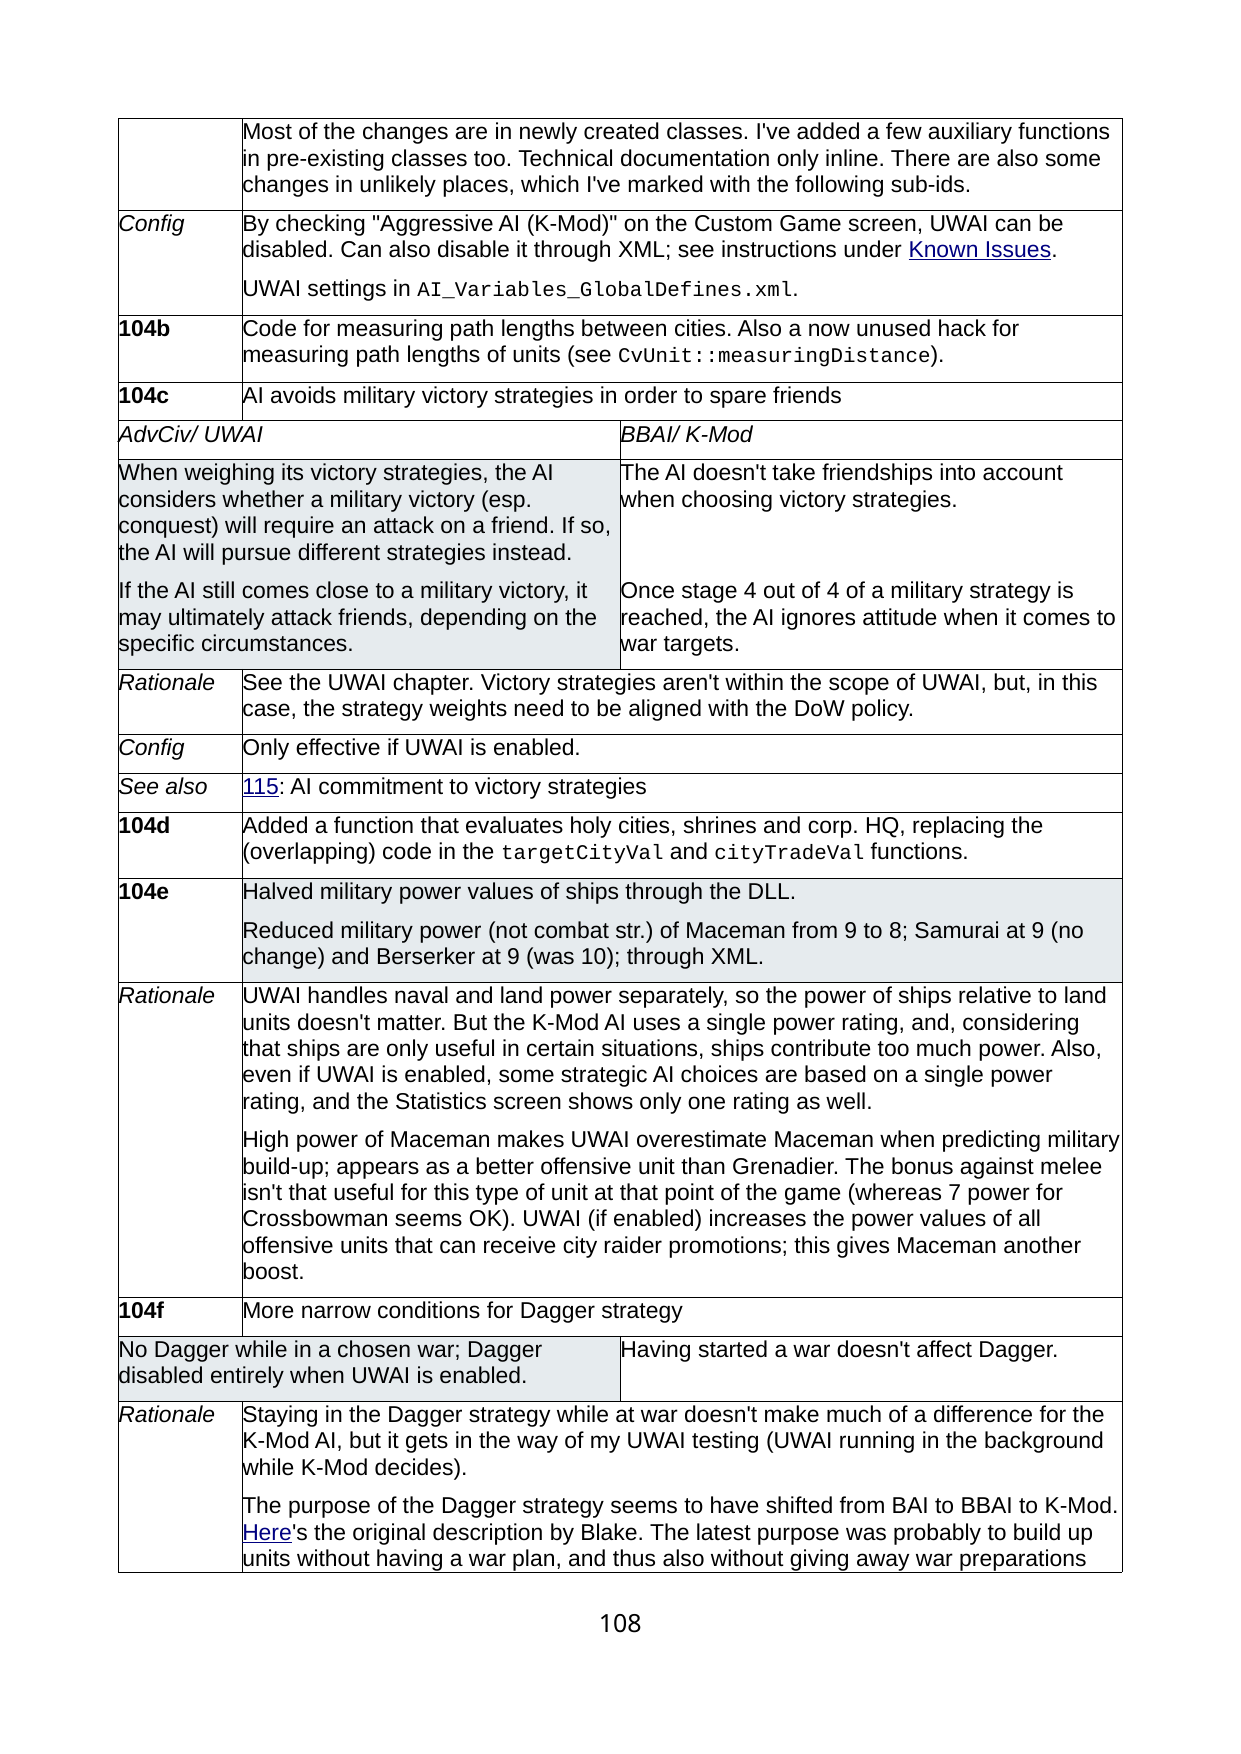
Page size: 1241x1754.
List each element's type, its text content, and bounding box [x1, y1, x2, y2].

table_cell More narrow conditions for Dagger strategy [243, 1298, 1122, 1336]
table_cell The AI doesn't take friendships into account when choosing victory strategies. Once stage 4 out of 4 of a military strategy is reached, the AI ignores attitude when it comes to war targets. [621, 460, 1122, 669]
table_cell By checking "Aggressive AI (K-Mod)" on the Custom Game screen, UWAI can be disabled. Can also disable it through XML; see instructions under Known Issues. UWAI settings in AI_Variables_GlobalDefines.xml. [243, 211, 1122, 315]
table_cell AI avoids military victory strategies in order to spare friends [243, 383, 1122, 420]
table_cell Rationale [119, 983, 242, 1297]
table_cell 104d [119, 813, 242, 878]
table_cell Code for measuring path lengths between cities. Also a now unused hack for measuring path lengths of units (see CvUnit::measuringDistance). [243, 316, 1122, 382]
table_header Most of the changes are in newly created classes. I've added a few auxiliary functions in pre-existing classes too. Technical documentation only inline. There are also some changes in unlikely places, which I've marked with the following sub-ids. [243, 119, 1122, 210]
table_cell Having started a war doesn't affect Dagger. [621, 1337, 1122, 1401]
table_cell 104e [119, 879, 242, 982]
table_cell BBAI/ K-Mod [621, 421, 1122, 459]
table_cell Added a function that evaluates holy cities, shrines and corp. HQ, replacing the (overlapping) code in the targetCityVal and cityTradeVal functions. [243, 813, 1122, 878]
table_cell See the UWAI chapter. Victory strategies aren't within the scope of UWAI, but, in this case, the strategy weights need to be aligned with the DoW policy. [243, 670, 1122, 734]
table_cell AdvCiv/ UWAI [119, 421, 620, 459]
table_cell When weighing its victory strategies, the AI considers whether a military victory (esp. conquest) will require an attack on a friend. If so, the AI will pursue different strategies instead. If the AI still comes close to a military victory, it may ultimately attack friends, depending on the specific circumstances. [119, 460, 620, 669]
table_cell Config [119, 211, 242, 315]
table_cell 104c [119, 383, 242, 420]
table_cell UWAI handles naval and land power separately, so the power of ships relative to land units doesn't matter. But the K-Mod AI uses a single power rating, and, considering that ships are only useful in certain situations, ships contribute too much power. Also, even if UWAI is enabled, some strategic AI choices are based on a single power rating, and the Statistics screen shows only one rating as well. High power of Maceman makes UWAI overestimate Maceman when predicting military build-up; appears as a better offensive unit than Grenadier. The bonus against melee isn't that useful for this type of unit at that point of the game (whereas 7 power for Crossbowman seems OK). UWAI (if enabled) increases the power values of all offensive units that can receive city raider promotions; this gives Maceman another boost. [243, 983, 1122, 1297]
table_cell 104b [119, 316, 242, 382]
table_cell Rationale [119, 670, 242, 734]
table_cell No Dagger while in a chosen war; Dagger disabled entirely when UWAI is enabled. [119, 1337, 620, 1401]
table_cell 104f [119, 1298, 242, 1336]
table_cell See also [119, 774, 242, 812]
table_cell 115: AI commitment to victory strategies [243, 774, 1122, 812]
table_cell Config [119, 735, 242, 773]
table_cell Staying in the Dagger strategy while at war doesn't make much of a difference for the K-Mod AI, but it gets in the way of my UWAI testing (UWAI running in the background while K-Mod decides). The purpose of the Dagger strategy seems to have shifted from BAI to BBAI to K-Mod. Here's the original description by Blake. The latest purpose was probably to build up units without having a war plan, and thus also without giving away war preparations [243, 1402, 1122, 1572]
table_cell Rationale [119, 1402, 242, 1572]
table_cell Only effective if UWAI is enabled. [243, 735, 1122, 773]
table_cell Halved military power values of ships through the DLL. Reduced military power (not combat str.) of Maceman from 9 to 8; Samurai at 9 (no change) and Berserker at 9 (was 10); through XML. [243, 879, 1122, 982]
table_header [119, 119, 242, 210]
